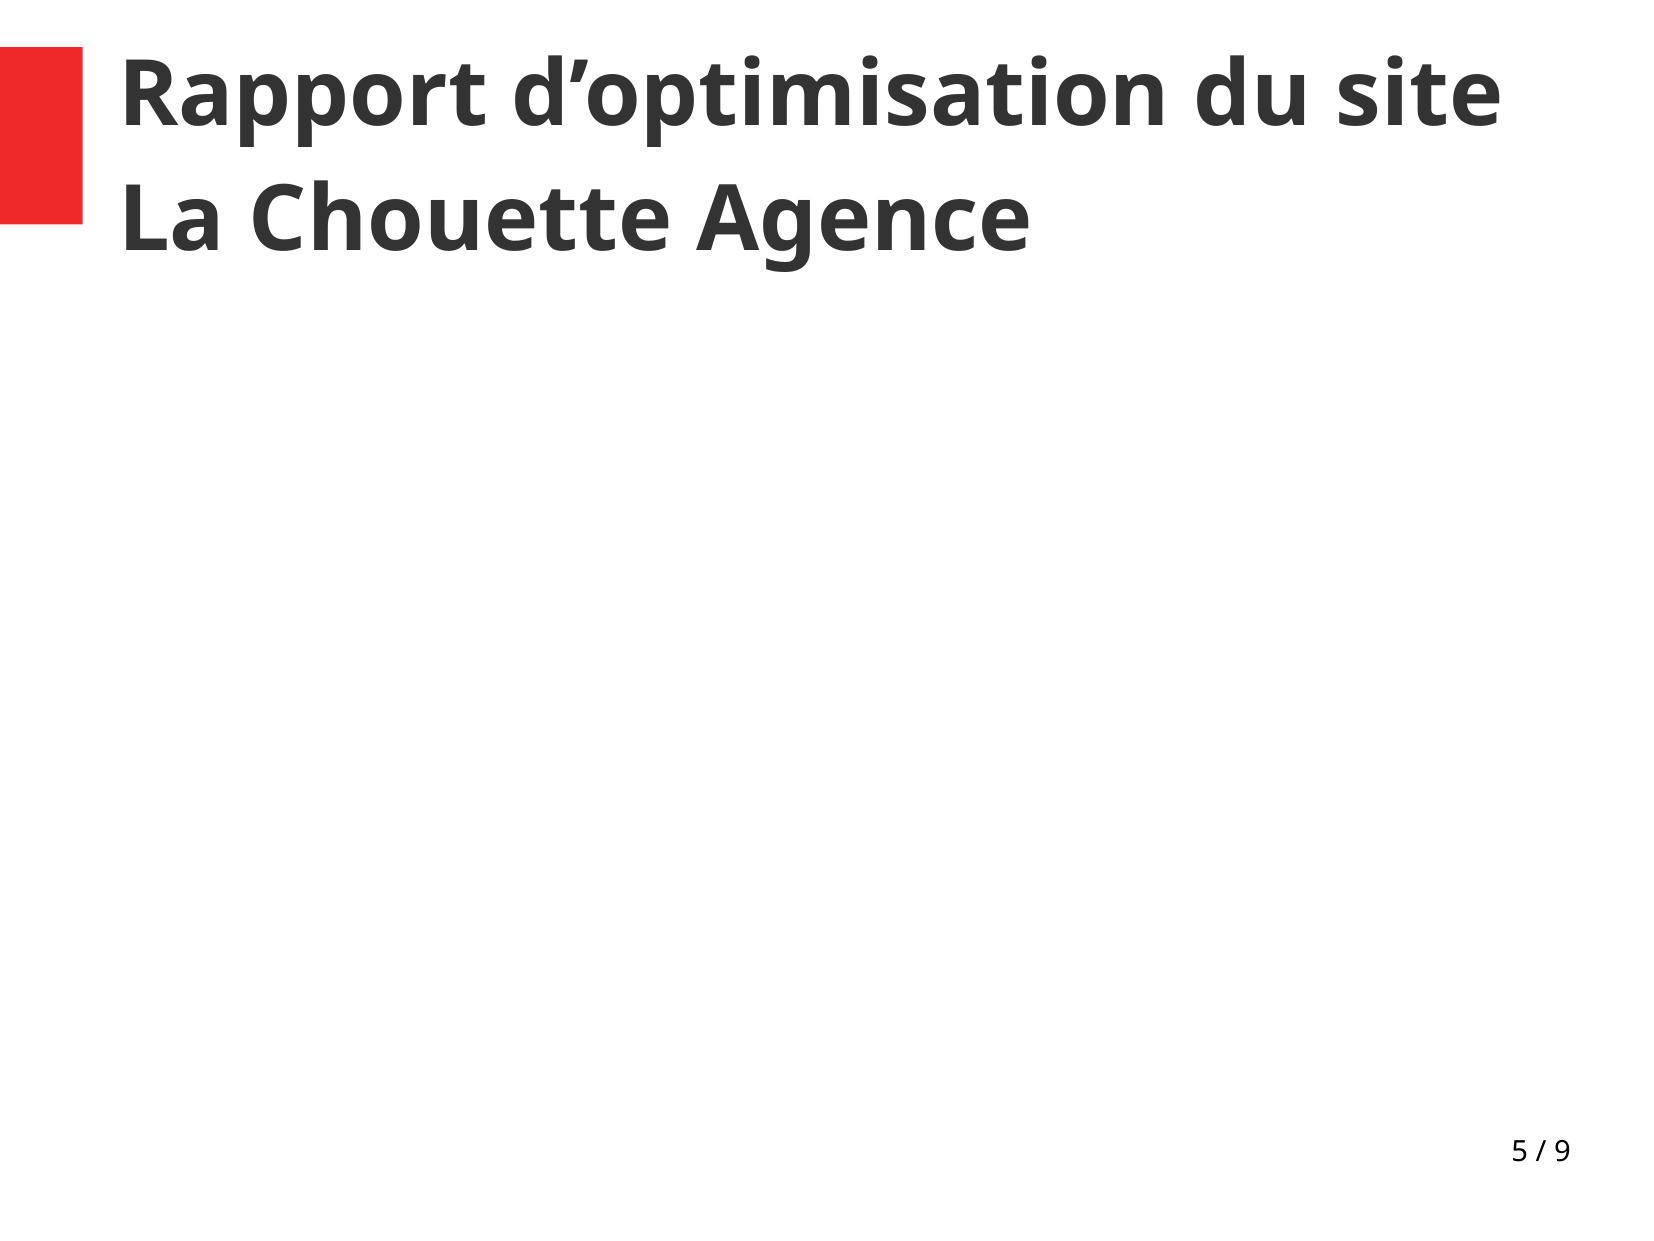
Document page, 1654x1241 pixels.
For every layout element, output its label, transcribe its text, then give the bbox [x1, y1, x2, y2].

title Rapport d’optimisation du site La Chouette Agence [118, 27, 1571, 278]
